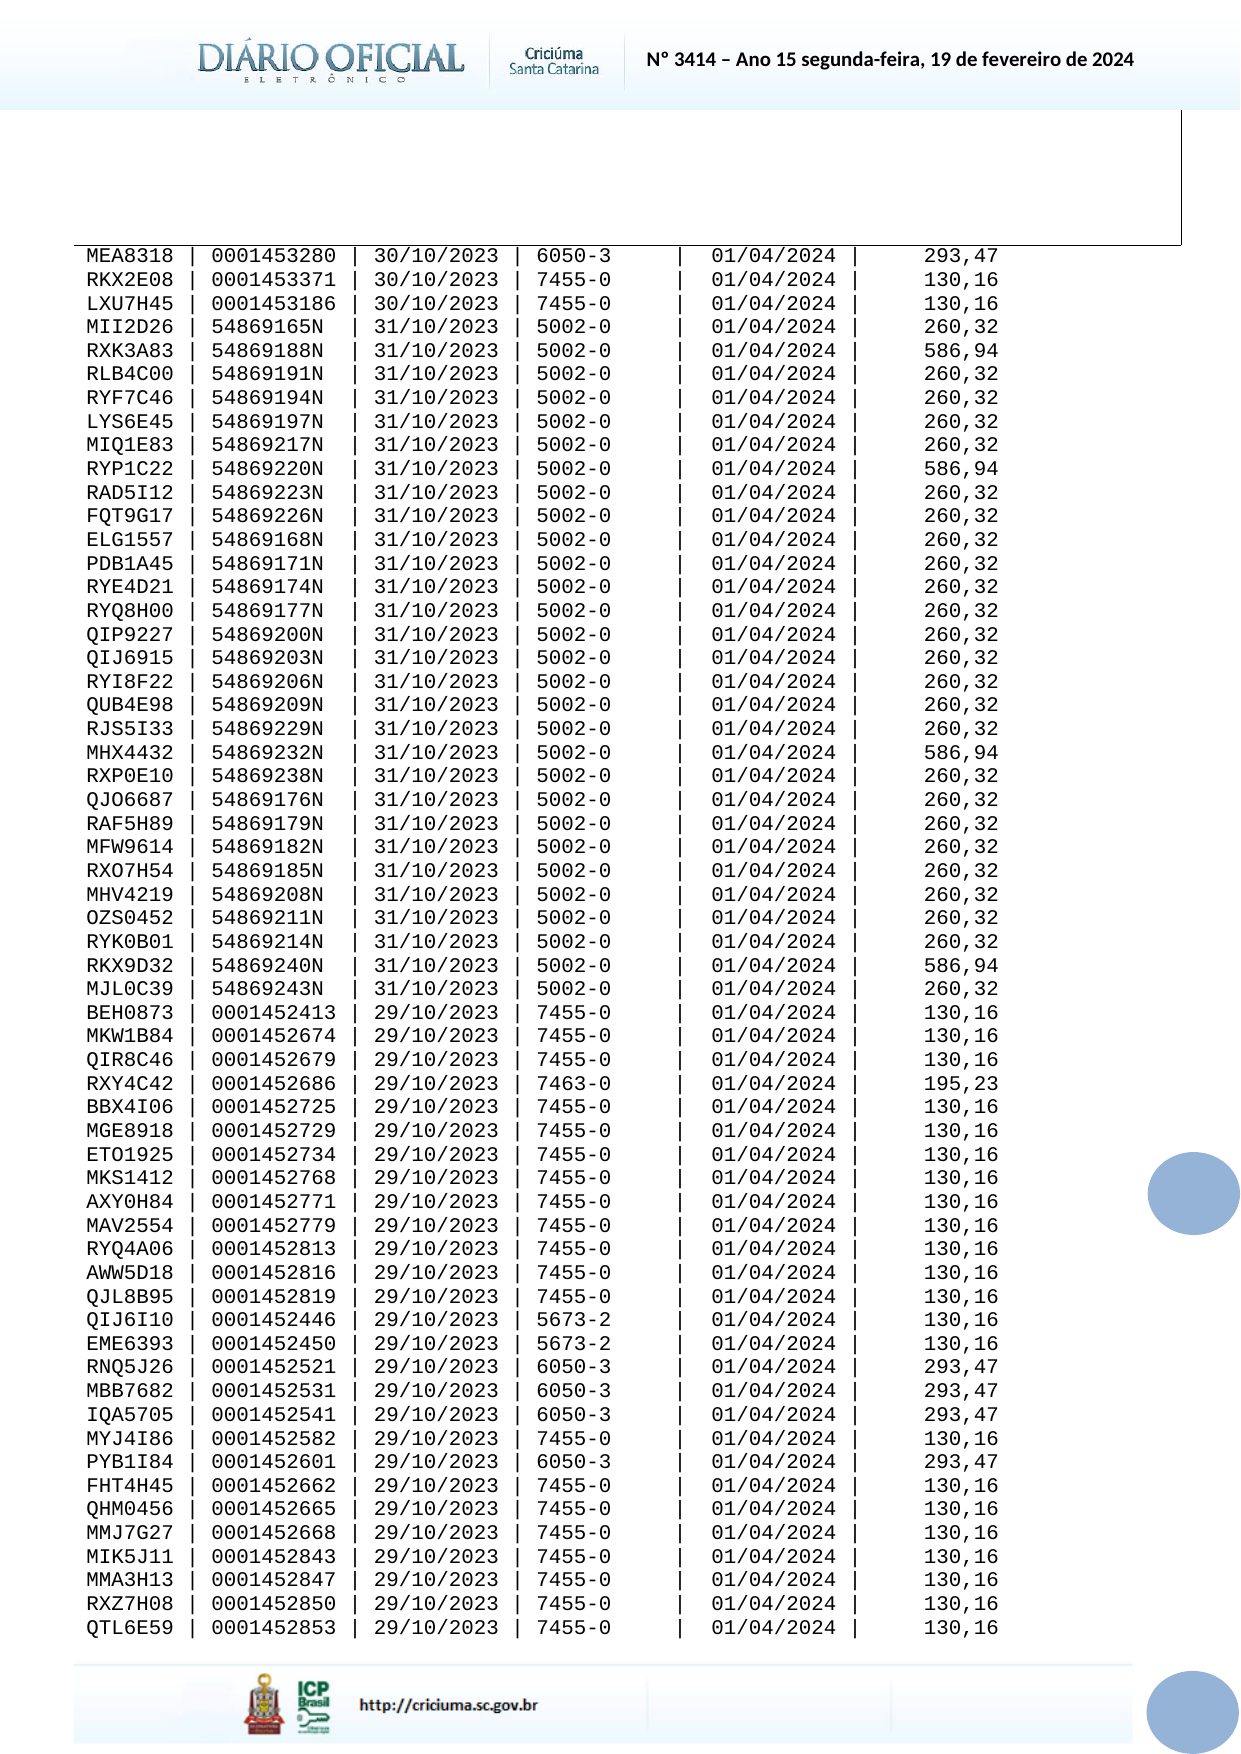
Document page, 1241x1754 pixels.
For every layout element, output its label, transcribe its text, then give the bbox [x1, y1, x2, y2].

text QJO6687 | 54869176N | 31/10/2023 | 5002-0 | 01/04/2024 | 260,32 [74, 789, 1181, 813]
text RLB4C00 | 54869191N | 31/10/2023 | 5002-0 | 01/04/2024 | 260,32 [74, 363, 1181, 387]
text MMJ7G27 | 0001452668 | 29/10/2023 | 7455-0 | 01/04/2024 | 130,16 [74, 1522, 1181, 1546]
text BBX4I06 | 0001452725 | 29/10/2023 | 7455-0 | 01/04/2024 | 130,16 [74, 1096, 1181, 1120]
text RXK3A83 | 54869188N | 31/10/2023 | 5002-0 | 01/04/2024 | 586,94 [74, 340, 1181, 363]
text QIJ6915 | 54869203N | 31/10/2023 | 5002-0 | 01/04/2024 | 260,32 [74, 647, 1181, 671]
text ETO1925 | 0001452734 | 29/10/2023 | 7455-0 | 01/04/2024 | 130,16 [74, 1144, 1181, 1167]
text MKW1B84 | 0001452674 | 29/10/2023 | 7455-0 | 01/04/2024 | 130,16 [74, 1026, 1181, 1049]
text MIQ1E83 | 54869217N | 31/10/2023 | 5002-0 | 01/04/2024 | 260,32 [74, 434, 1181, 458]
text RYI8F22 | 54869206N | 31/10/2023 | 5002-0 | 01/04/2024 | 260,32 [74, 671, 1181, 694]
text RYK0B01 | 54869214N | 31/10/2023 | 5002-0 | 01/04/2024 | 260,32 [74, 931, 1181, 954]
text MFW9614 | 54869182N | 31/10/2023 | 5002-0 | 01/04/2024 | 260,32 [74, 836, 1181, 860]
text RXO7H54 | 54869185N | 31/10/2023 | 5002-0 | 01/04/2024 | 260,32 [74, 860, 1181, 884]
text QIJ6I10 | 0001452446 | 29/10/2023 | 5673-2 | 01/04/2024 | 130,16 [74, 1309, 1181, 1333]
text RNQ5J26 | 0001452521 | 29/10/2023 | 6050-3 | 01/04/2024 | 293,47 [74, 1357, 1181, 1380]
text MGE8918 | 0001452729 | 29/10/2023 | 7455-0 | 01/04/2024 | 130,16 [74, 1120, 1181, 1144]
text RYQ4A06 | 0001452813 | 29/10/2023 | 7455-0 | 01/04/2024 | 130,16 [74, 1238, 1181, 1262]
text MAV2554 | 0001452779 | 29/10/2023 | 7455-0 | 01/04/2024 | 130,16 [74, 1215, 1181, 1238]
text FHT4H45 | 0001452662 | 29/10/2023 | 7455-0 | 01/04/2024 | 130,16 [74, 1475, 1181, 1498]
text MEA8318 | 0001453280 | 30/10/2023 | 6050-3 | 01/04/2024 | 293,47 [74, 245, 1181, 269]
text MJL0C39 | 54869243N | 31/10/2023 | 5002-0 | 01/04/2024 | 260,32 [74, 978, 1181, 1002]
text RKX2E08 | 0001453371 | 30/10/2023 | 7455-0 | 01/04/2024 | 130,16 [74, 269, 1181, 292]
text AXY0H84 | 0001452771 | 29/10/2023 | 7455-0 | 01/04/2024 | 130,16 [74, 1191, 1153, 1215]
text RYF7C46 | 54869194N | 31/10/2023 | 5002-0 | 01/04/2024 | 260,32 [74, 387, 1181, 411]
text PDB1A45 | 54869171N | 31/10/2023 | 5002-0 | 01/04/2024 | 260,32 [74, 553, 1181, 576]
text EME6393 | 0001452450 | 29/10/2023 | 5673-2 | 01/04/2024 | 130,16 [74, 1333, 1181, 1357]
text MYJ4I86 | 0001452582 | 29/10/2023 | 7455-0 | 01/04/2024 | 130,16 [74, 1427, 1181, 1451]
text QTL6E59 | 0001452853 | 29/10/2023 | 7455-0 | 01/04/2024 | 130,16 [74, 1617, 1181, 1640]
text MBB7682 | 0001452531 | 29/10/2023 | 6050-3 | 01/04/2024 | 293,47 [74, 1380, 1181, 1404]
text OZS0452 | 54869211N | 31/10/2023 | 5002-0 | 01/04/2024 | 260,32 [74, 907, 1181, 931]
text RKX9D32 | 54869240N | 31/10/2023 | 5002-0 | 01/04/2024 | 586,94 [74, 954, 1181, 978]
text RXY4C42 | 0001452686 | 29/10/2023 | 7463-0 | 01/04/2024 | 195,23 [74, 1073, 1181, 1096]
text ELG1557 | 54869168N | 31/10/2023 | 5002-0 | 01/04/2024 | 260,32 [74, 529, 1181, 553]
text FQT9G17 | 54869226N | 31/10/2023 | 5002-0 | 01/04/2024 | 260,32 [74, 505, 1181, 529]
text MHX4432 | 54869232N | 31/10/2023 | 5002-0 | 01/04/2024 | 586,94 [74, 742, 1181, 765]
text RJS5I33 | 54869229N | 31/10/2023 | 5002-0 | 01/04/2024 | 260,32 [74, 718, 1181, 742]
text QIP9227 | 54869200N | 31/10/2023 | 5002-0 | 01/04/2024 | 260,32 [74, 623, 1181, 647]
text RXZ7H08 | 0001452850 | 29/10/2023 | 7455-0 | 01/04/2024 | 130,16 [74, 1593, 1181, 1617]
text MHV4219 | 54869208N | 31/10/2023 | 5002-0 | 01/04/2024 | 260,32 [74, 884, 1181, 907]
text BEH0873 | 0001452413 | 29/10/2023 | 7455-0 | 01/04/2024 | 130,16 [74, 1002, 1181, 1026]
text AWW5D18 | 0001452816 | 29/10/2023 | 7455-0 | 01/04/2024 | 130,16 [74, 1262, 1181, 1286]
text RAF5H89 | 54869179N | 31/10/2023 | 5002-0 | 01/04/2024 | 260,32 [74, 813, 1181, 836]
text IQA5705 | 0001452541 | 29/10/2023 | 6050-3 | 01/04/2024 | 293,47 [74, 1404, 1181, 1427]
text QUB4E98 | 54869209N | 31/10/2023 | 5002-0 | 01/04/2024 | 260,32 [74, 694, 1181, 718]
text MMA3H13 | 0001452847 | 29/10/2023 | 7455-0 | 01/04/2024 | 130,16 [74, 1569, 1181, 1593]
text RYP1C22 | 54869220N | 31/10/2023 | 5002-0 | 01/04/2024 | 586,94 [74, 458, 1181, 482]
text RYE4D21 | 54869174N | 31/10/2023 | 5002-0 | 01/04/2024 | 260,32 [74, 576, 1181, 600]
text MII2D26 | 54869165N | 31/10/2023 | 5002-0 | 01/04/2024 | 260,32 [74, 316, 1181, 340]
text MKS1412 | 0001452768 | 29/10/2023 | 7455-0 | 01/04/2024 | 130,16 [74, 1167, 1157, 1191]
text QIR8C46 | 0001452679 | 29/10/2023 | 7455-0 | 01/04/2024 | 130,16 [74, 1049, 1181, 1073]
text LXU7H45 | 0001453186 | 30/10/2023 | 7455-0 | 01/04/2024 | 130,16 [74, 292, 1181, 316]
text QJL8B95 | 0001452819 | 29/10/2023 | 7455-0 | 01/04/2024 | 130,16 [74, 1286, 1181, 1309]
text QHM0456 | 0001452665 | 29/10/2023 | 7455-0 | 01/04/2024 | 130,16 [74, 1498, 1181, 1522]
text RAD5I12 | 54869223N | 31/10/2023 | 5002-0 | 01/04/2024 | 260,32 [74, 482, 1181, 505]
text PYB1I84 | 0001452601 | 29/10/2023 | 6050-3 | 01/04/2024 | 293,47 [74, 1451, 1181, 1475]
text MIK5J11 | 0001452843 | 29/10/2023 | 7455-0 | 01/04/2024 | 130,16 [74, 1546, 1181, 1569]
text RXP0E10 | 54869238N | 31/10/2023 | 5002-0 | 01/04/2024 | 260,32 [74, 765, 1181, 789]
text LYS6E45 | 54869197N | 31/10/2023 | 5002-0 | 01/04/2024 | 260,32 [74, 411, 1181, 434]
text RYQ8H00 | 54869177N | 31/10/2023 | 5002-0 | 01/04/2024 | 260,32 [74, 600, 1181, 623]
